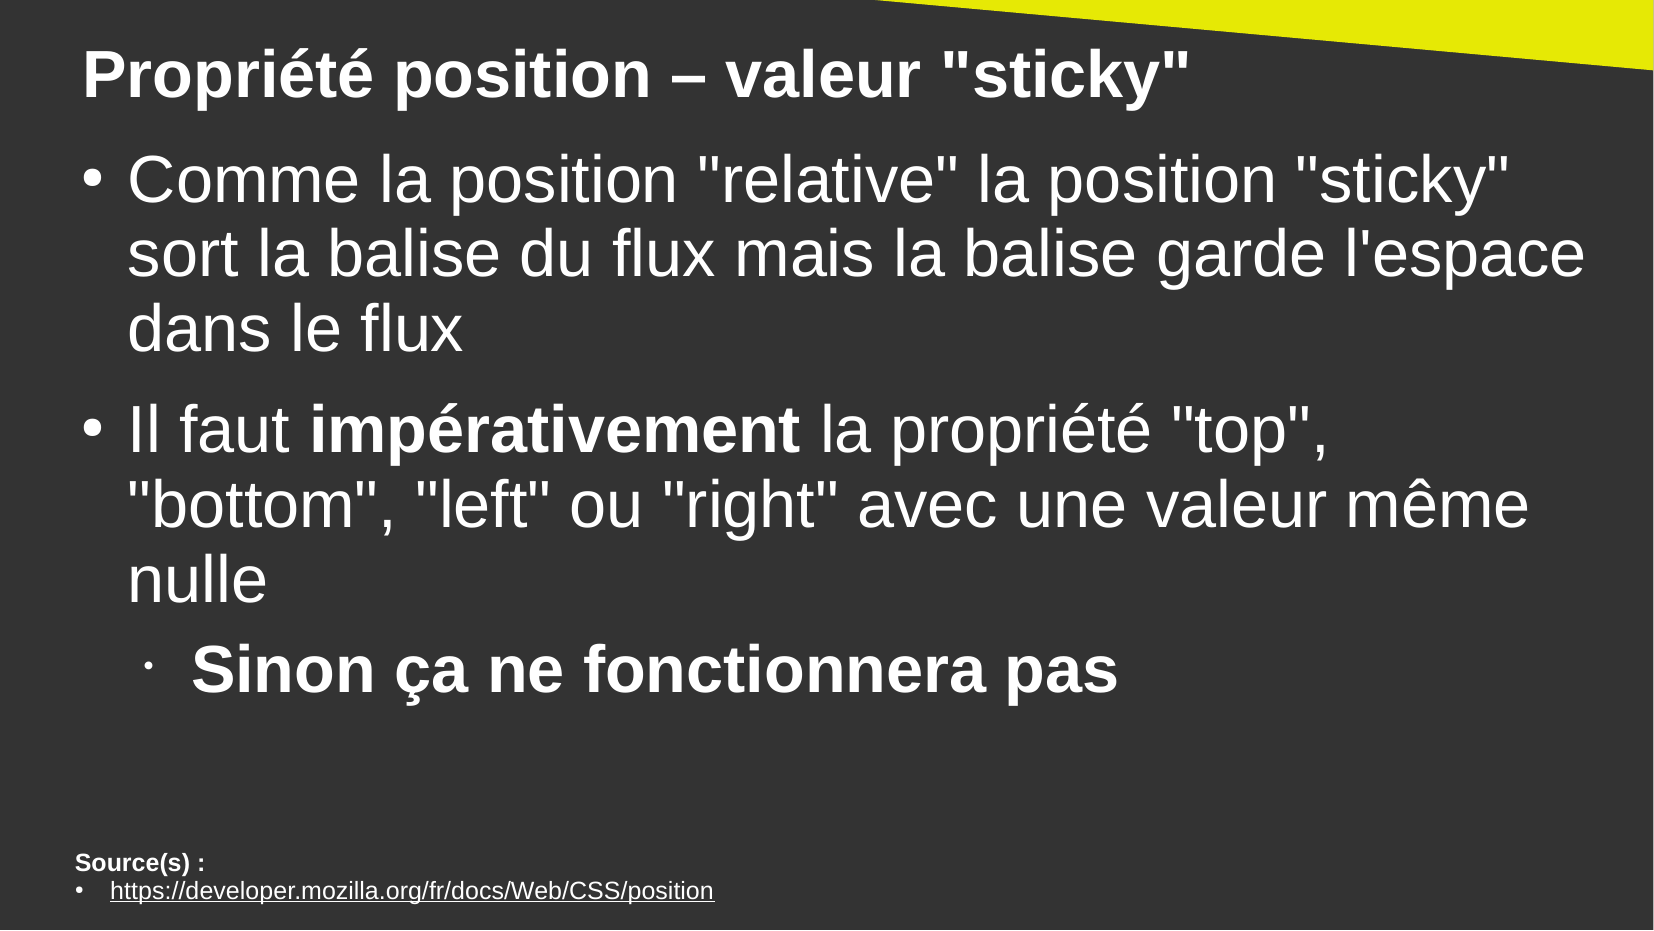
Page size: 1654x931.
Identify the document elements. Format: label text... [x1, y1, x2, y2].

title Propriété position – valeur "sticky" [82, 37, 1571, 114]
text_box Source(s) : https://developer.mozilla.org/fr/docs/Web/CSS/position [60, 841, 1546, 931]
text_box [875, 0, 1654, 71]
list Comme la position "relative" la position "sticky" sort la balise du flux mais la balise garde l'espace dans le flux Il faut impérativement la propriété "top", "bottom", "left" ou "right" avec une valeur même nulle Sinon ça ne fonctionnera pas [64, 141, 1604, 709]
